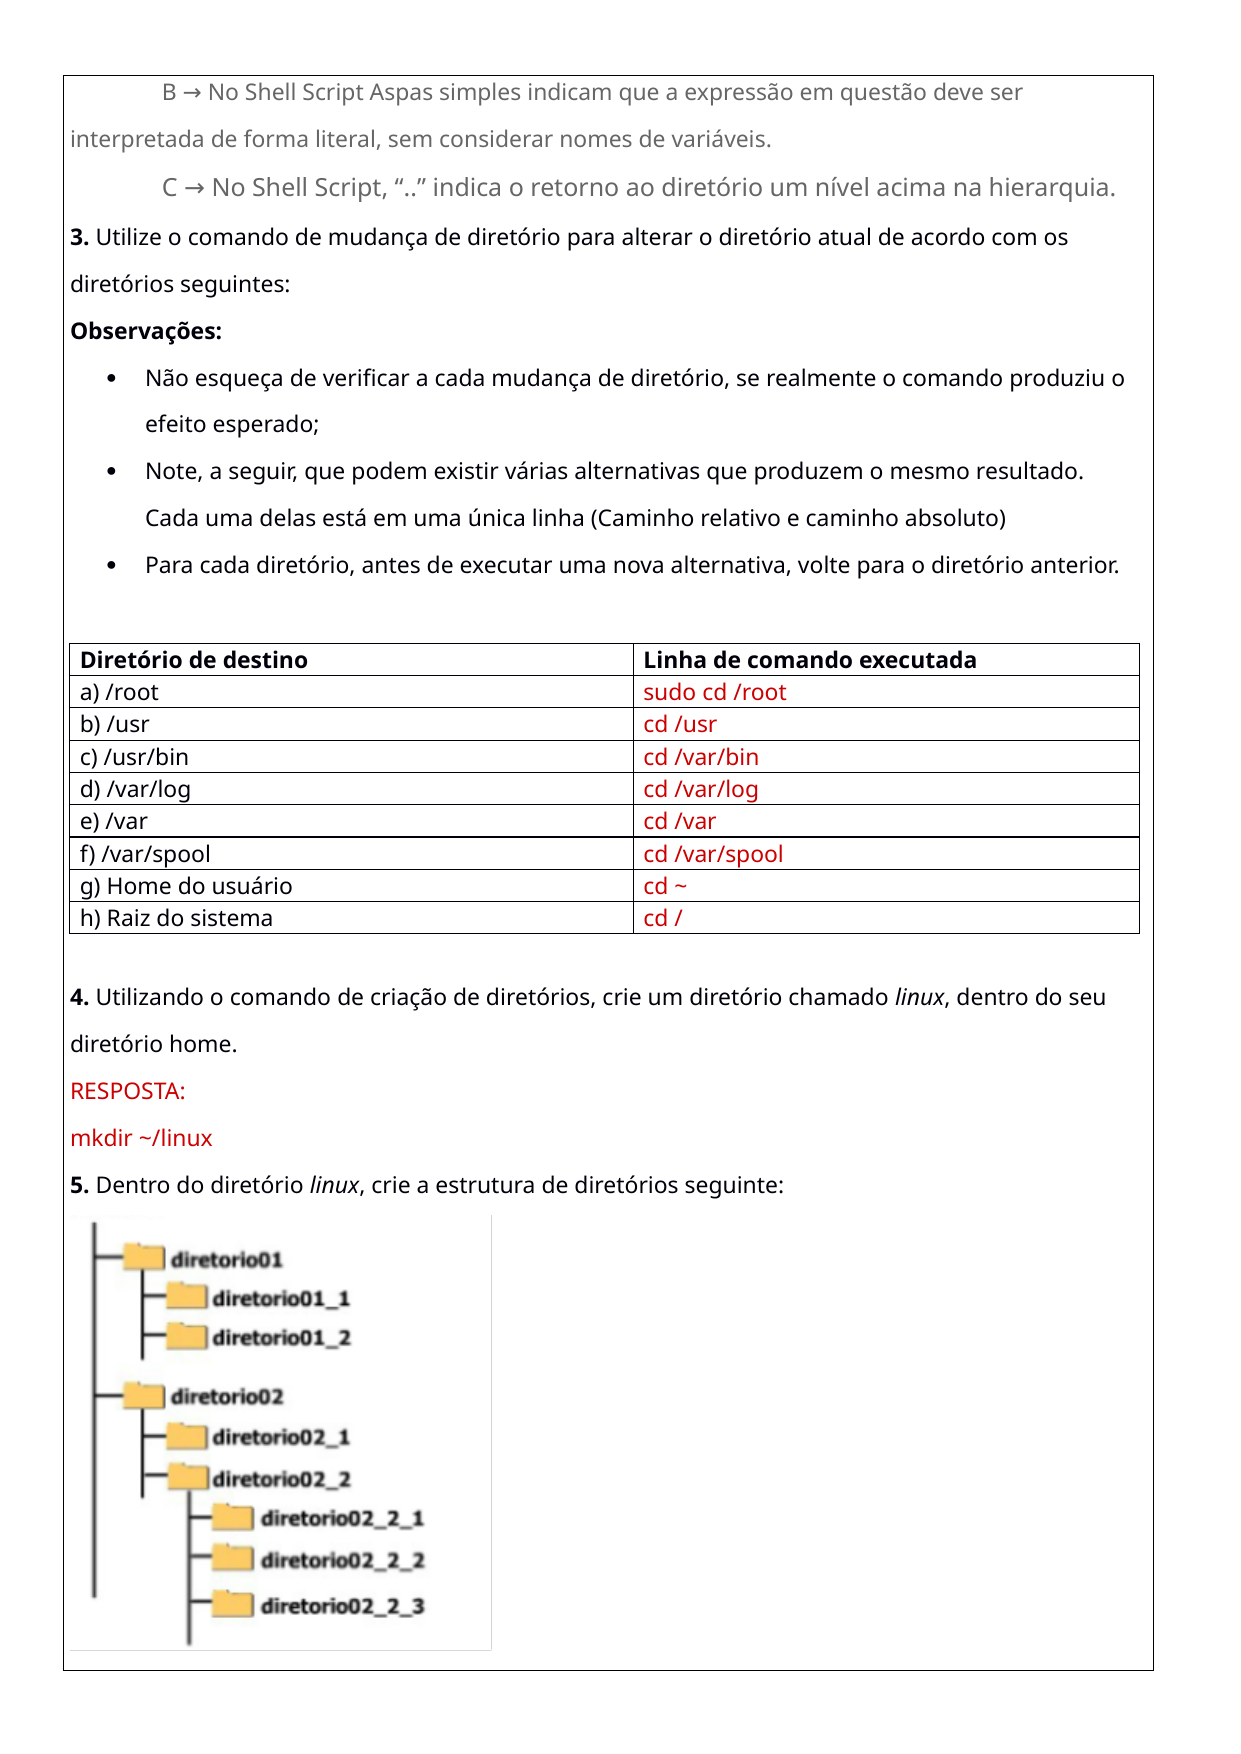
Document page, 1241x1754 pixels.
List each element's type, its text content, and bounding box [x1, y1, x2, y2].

table_cell e) /var [70, 805, 633, 836]
table_cell cd ~ [634, 870, 1139, 901]
table_header Linha de comando executada [634, 644, 1139, 675]
table_cell g) Home do usuário [70, 870, 633, 901]
table_cell cd /var [634, 805, 1139, 836]
table_cell cd / [634, 902, 1139, 933]
table_cell h) Raiz do sistema [70, 902, 633, 933]
table_header Diretório de destino [70, 644, 633, 675]
table_cell cd /var/bin [634, 741, 1139, 772]
table_cell sudo cd /root [634, 676, 1139, 707]
table_cell cd /var/log [634, 773, 1139, 804]
table_cell cd /var/spool [634, 838, 1139, 869]
table_cell B → No Shell Script Aspas simples indicam que a expressão em questão deve ser interpretada de forma literal, sem considerar nomes de variáveis. C → No Shell Script, “..” indica o retorno ao diretório um nível acima na hierarquia. 3. Utilize o comando de mudança de diretório para alterar o diretório atual de acordo com os diretórios seguintes: Observações: Não esqueça de verificar a cada mudança de diretório, se realmente o comando produziu o efeito esperado; Note, a seguir, que podem existir várias alternativas que produzem o mesmo resultado. Cada uma delas está em uma única linha (Caminho relativo e caminho absoluto) Para cada diretório, antes de executar uma nova alternativa, volte para o diretório anterior. 4. Utilizando o comando de criação de diretórios, crie um diretório chamado linux, dentro do seu diretório home. RESPOSTA: mkdir ~/linux 5. Dentro do diretório linux, crie a estrutura de diretórios seguinte: [64, 76, 1153, 1670]
table_cell b) /usr [70, 708, 633, 739]
table_cell c) /usr/bin [70, 741, 633, 772]
table_cell f) /var/spool [70, 838, 633, 869]
table_cell a) /root [70, 676, 633, 707]
table_cell cd /usr [634, 708, 1139, 739]
table_cell d) /var/log [70, 773, 633, 804]
